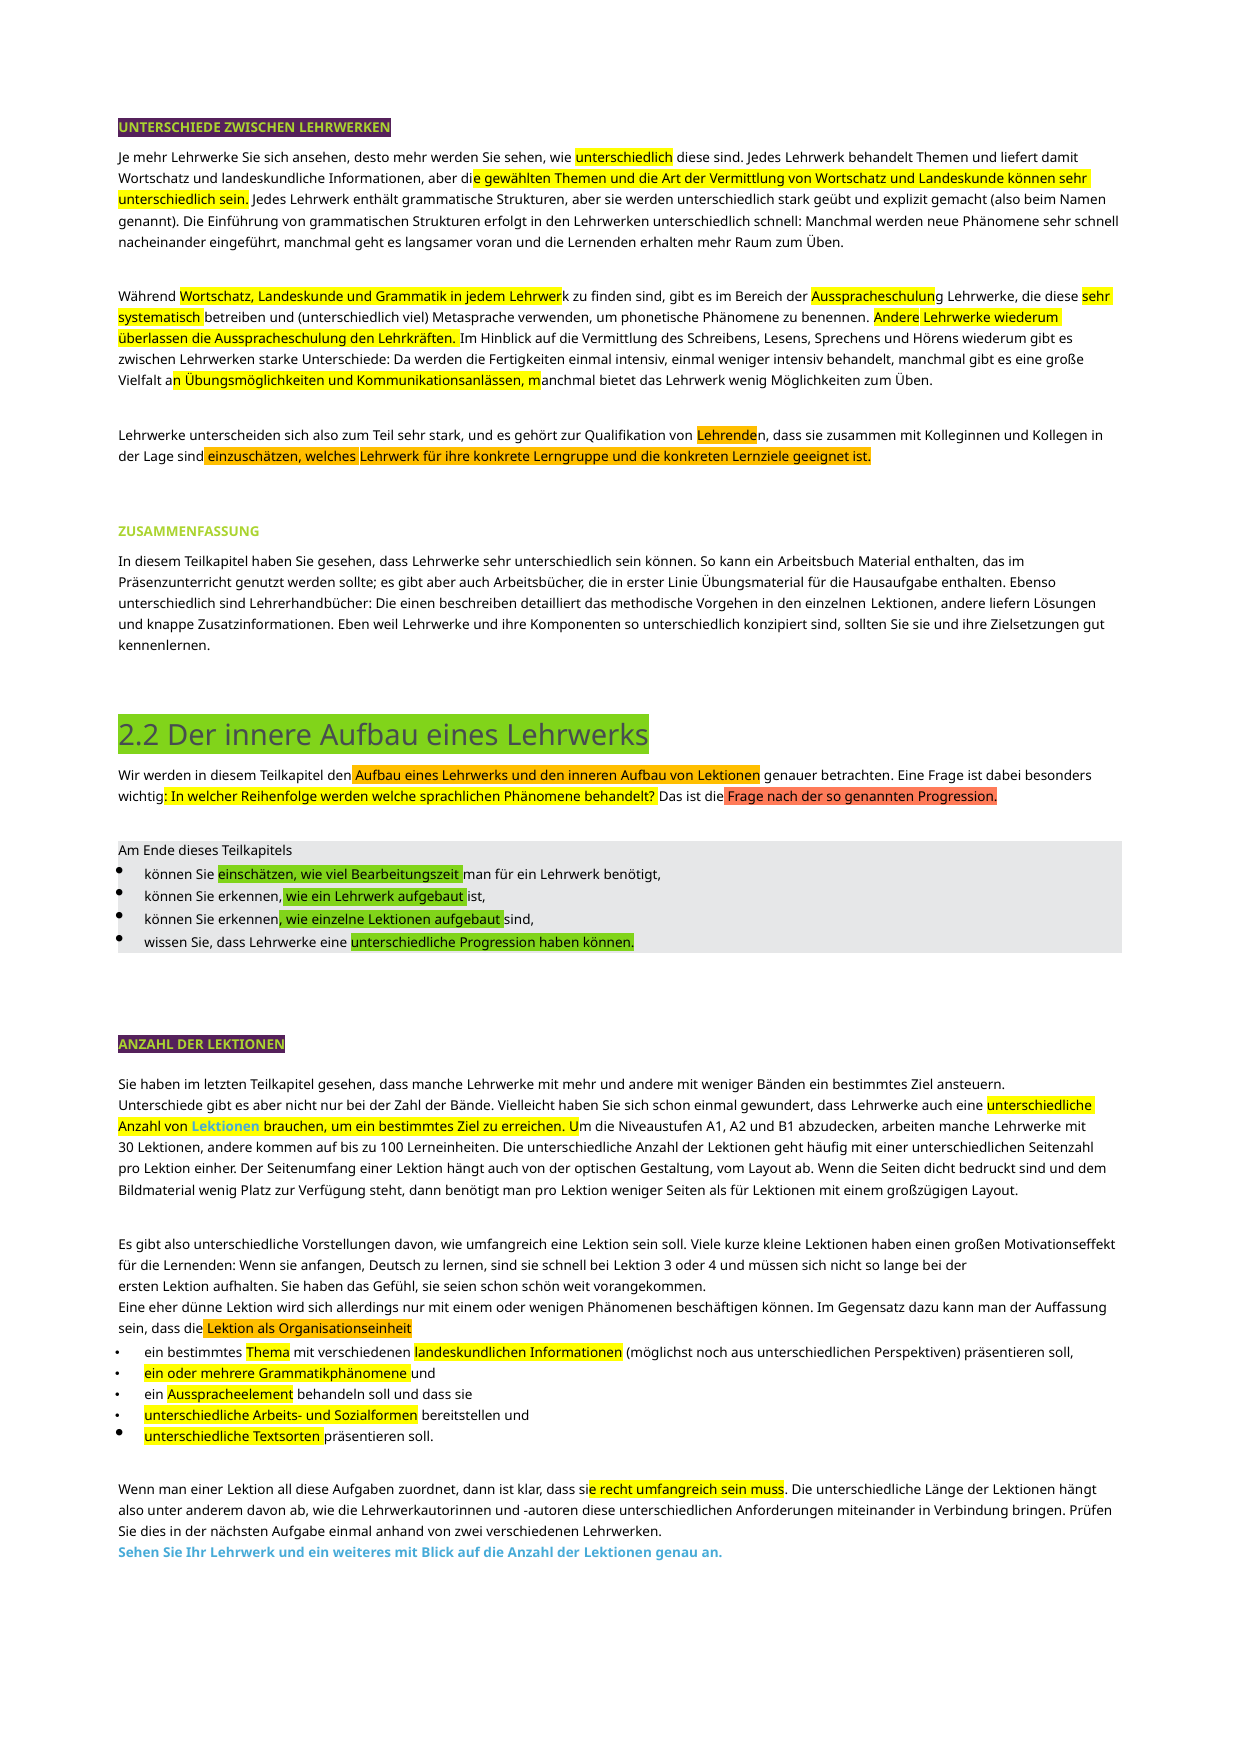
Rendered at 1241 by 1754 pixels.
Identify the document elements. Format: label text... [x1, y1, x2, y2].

list ein oder mehrere Grammatikphänomene und [118, 1361, 1122, 1382]
text Wir werden in diesem Teilkapitel den Aufbau eines Lehrwerks und den inneren Aufbau von Lektionen genauer betrachten. Eine Frage ist dabei besonders wichtig: In welcher Reihenfolge werden welche sprachlichen Phänomene behandelt? Das ist die Frage nach der so genannten Progression. [118, 765, 1122, 805]
subtitle UNTERSCHIEDE ZWISCHEN LEHRWERKEN [118, 118, 1122, 137]
text In diesem Teilkapitel haben Sie gesehen, dass Lehrwerke sehr unterschiedlich sein können. So kann ein Arbeitsbuch Material enthalten, das im Präsenzunterricht genutzt werden sollte; es gibt aber auch Arbeitsbücher, die in erster Linie Übungsmaterial für die Hausaufgabe enthalten. Ebenso unterschiedlich sind Lehrerhandbücher: Die einen beschreiben detailliert das methodische Vorgehen in den einzelnen Lektionen, andere liefern Lösungen und knappe Zusatzinformationen. Eben weil Lehrwerke und ihre Komponenten so unterschiedlich konzipiert sind, sollten Sie sie und ihre Zielsetzungen gut kennenlernen. [118, 552, 1122, 654]
list können Sie erkennen, wie ein Lehrwerk aufgebaut ist, [118, 884, 1122, 907]
subtitle ZUSAMMENFASSUNG [118, 522, 1122, 540]
text Je mehr Lehrwerke Sie sich ansehen, desto mehr werden Sie sehen, wie unterschiedlich diese sind. Jedes Lehrwerk behandelt Themen und liefert damit Wortschatz und landeskundliche Informationen, aber die gewählten Themen und die Art der Vermittlung von Wortschatz und Landeskunde können sehr unterschiedlich sein. Jedes Lehrwerk enthält grammatische Strukturen, aber sie werden unterschiedlich stark geübt und explizit gemacht (also beim Namen genannt). Die Einführung von grammatischen Strukturen erfolgt in den Lehrwerken unterschiedlich schnell: Manchmal werden neue Phänomene sehr schnell nacheinander eingeführt, manchmal geht es langsamer voran und die Lernenden erhalten mehr Raum zum Üben. [118, 148, 1122, 251]
list können Sie erkennen, wie einzelne Lektionen aufgebaut sind, [118, 907, 1122, 930]
text Wenn man einer Lektion all diese Aufgaben zuordnet, dann ist klar, dass sie recht umfangreich sein muss. Die unterschiedliche Länge der Lektionen hängt also unter anderem davon ab, wie die Lehrwerkautorinnen und -autoren diese unterschiedlichen Anforderungen miteinander in Verbindung bringen. Prüfen Sie dies in der nächsten Aufgabe einmal anhand von zwei verschiedenen Lehrwerken. [118, 1479, 1122, 1540]
text Unterschiede gibt es aber nicht nur bei der Zahl der Bände. Vielleicht haben Sie sich schon einmal gewundert, dass Lehrwerke auch eine unterschiedliche Anzahl von Lektionen brauchen, um ein bestimmtes Ziel zu erreichen. Um die Niveaustufen A1, A2 und B1 abzudecken, arbeiten manche Lehrwerke mit 30 Lektionen, andere kommen auf bis zu 100 Lerneinheiten. Die unterschiedliche Anzahl der Lektionen geht häufig mit einer unterschiedlichen Seitenzahl pro Lektion einher. Der Seitenumfang einer Lektion hängt auch von der optischen Gestaltung, vom Layout ab. Wenn die Seiten dicht bedruckt sind und dem Bildmaterial wenig Platz zur Verfügung steht, dann benötigt man pro Lektion weniger Seiten als für Lektionen mit einem großzügigen Layout. [118, 1096, 1122, 1199]
list können Sie einschätzen, wie viel Bearbeitungszeit man für ein Lehrwerk benötigt, [118, 862, 1122, 884]
text Am Ende dieses Teilkapitels [118, 841, 1122, 859]
text Es gibt also unterschiedliche Vorstellungen davon, wie umfangreich eine Lektion sein soll. Viele kurze kleine Lektionen haben einen großen Motivationseffekt für die Lernenden: Wenn sie anfangen, Deutsch zu lernen, sind sie schnell bei Lektion 3 oder 4 und müssen sich nicht so lange bei der ersten Lektion aufhalten. Sie haben das Gefühl, sie seien schon schön weit vorangekommen. [118, 1235, 1122, 1296]
text Sehen Sie Ihr Lehrwerk und ein weiteres mit Blick auf die Anzahl der Lektionen genau an. [118, 1543, 1122, 1561]
list ein Ausspracheelement behandeln soll und dass sie [118, 1382, 1122, 1403]
list unterschiedliche Textsorten präsentieren soll. [118, 1424, 1122, 1447]
text Sie haben im letzten Teilkapitel gesehen, dass manche Lehrwerke mit mehr und andere mit weniger Bänden ein bestimmtes Ziel ansteuern. [118, 1075, 1122, 1093]
text Eine eher dünne Lektion wird sich allerdings nur mit einem oder wenigen Phänomenen beschäftigen können. Im Gegensatz dazu kann man der Auffassung sein, dass die Lektion als Organisationseinheit [118, 1298, 1122, 1338]
text Lehrwerke unterscheiden sich also zum Teil sehr stark, und es gehört zur Qualifikation von Lehrenden, dass sie zusammen mit Kolleginnen und Kollegen in der Lage sind einzuschätzen, welches Lehrwerk für ihre konkrete Lerngruppe und die konkreten Lernziele geeignet ist. [118, 426, 1122, 465]
subtitle ANZAHL DER LEKTIONEN [118, 1034, 1122, 1053]
list ein bestimmtes Thema mit verschiedenen landeskundlichen Informationen (möglichst noch aus unterschiedlichen Perspektiven) präsentieren soll, [118, 1341, 1122, 1361]
list unterschiedliche Arbeits- und Sozialformen bereitstellen und [118, 1403, 1122, 1424]
subtitle 2.2 Der innere Aufbau eines Lehrwerks [118, 714, 1122, 754]
text Während Wortschatz, Landeskunde und Grammatik in jedem Lehrwerk zu finden sind, gibt es im Bereich der Ausspracheschulung Lehrwerke, die diese sehr systematisch betreiben und (unterschiedlich viel) Metasprache verwenden, um phonetische Phänomene zu benennen. Andere Lehrwerke wiederum überlassen die Ausspracheschulung den Lehrkräften. Im Hinblick auf die Vermittlung des Schreibens, Lesens, Sprechens und Hörens wiederum gibt es zwischen Lehrwerken starke Unterschiede: Da werden die Fertigkeiten einmal intensiv, einmal weniger intensiv behandelt, manchmal gibt es eine große Vielfalt an Übungsmöglichkeiten und Kommunikationsanlässen, manchmal bietet das Lehrwerk wenig Möglichkeiten zum Üben. [118, 287, 1122, 390]
list wissen Sie, dass Lehrwerke eine unterschiedliche Progression haben können. [118, 930, 1122, 953]
